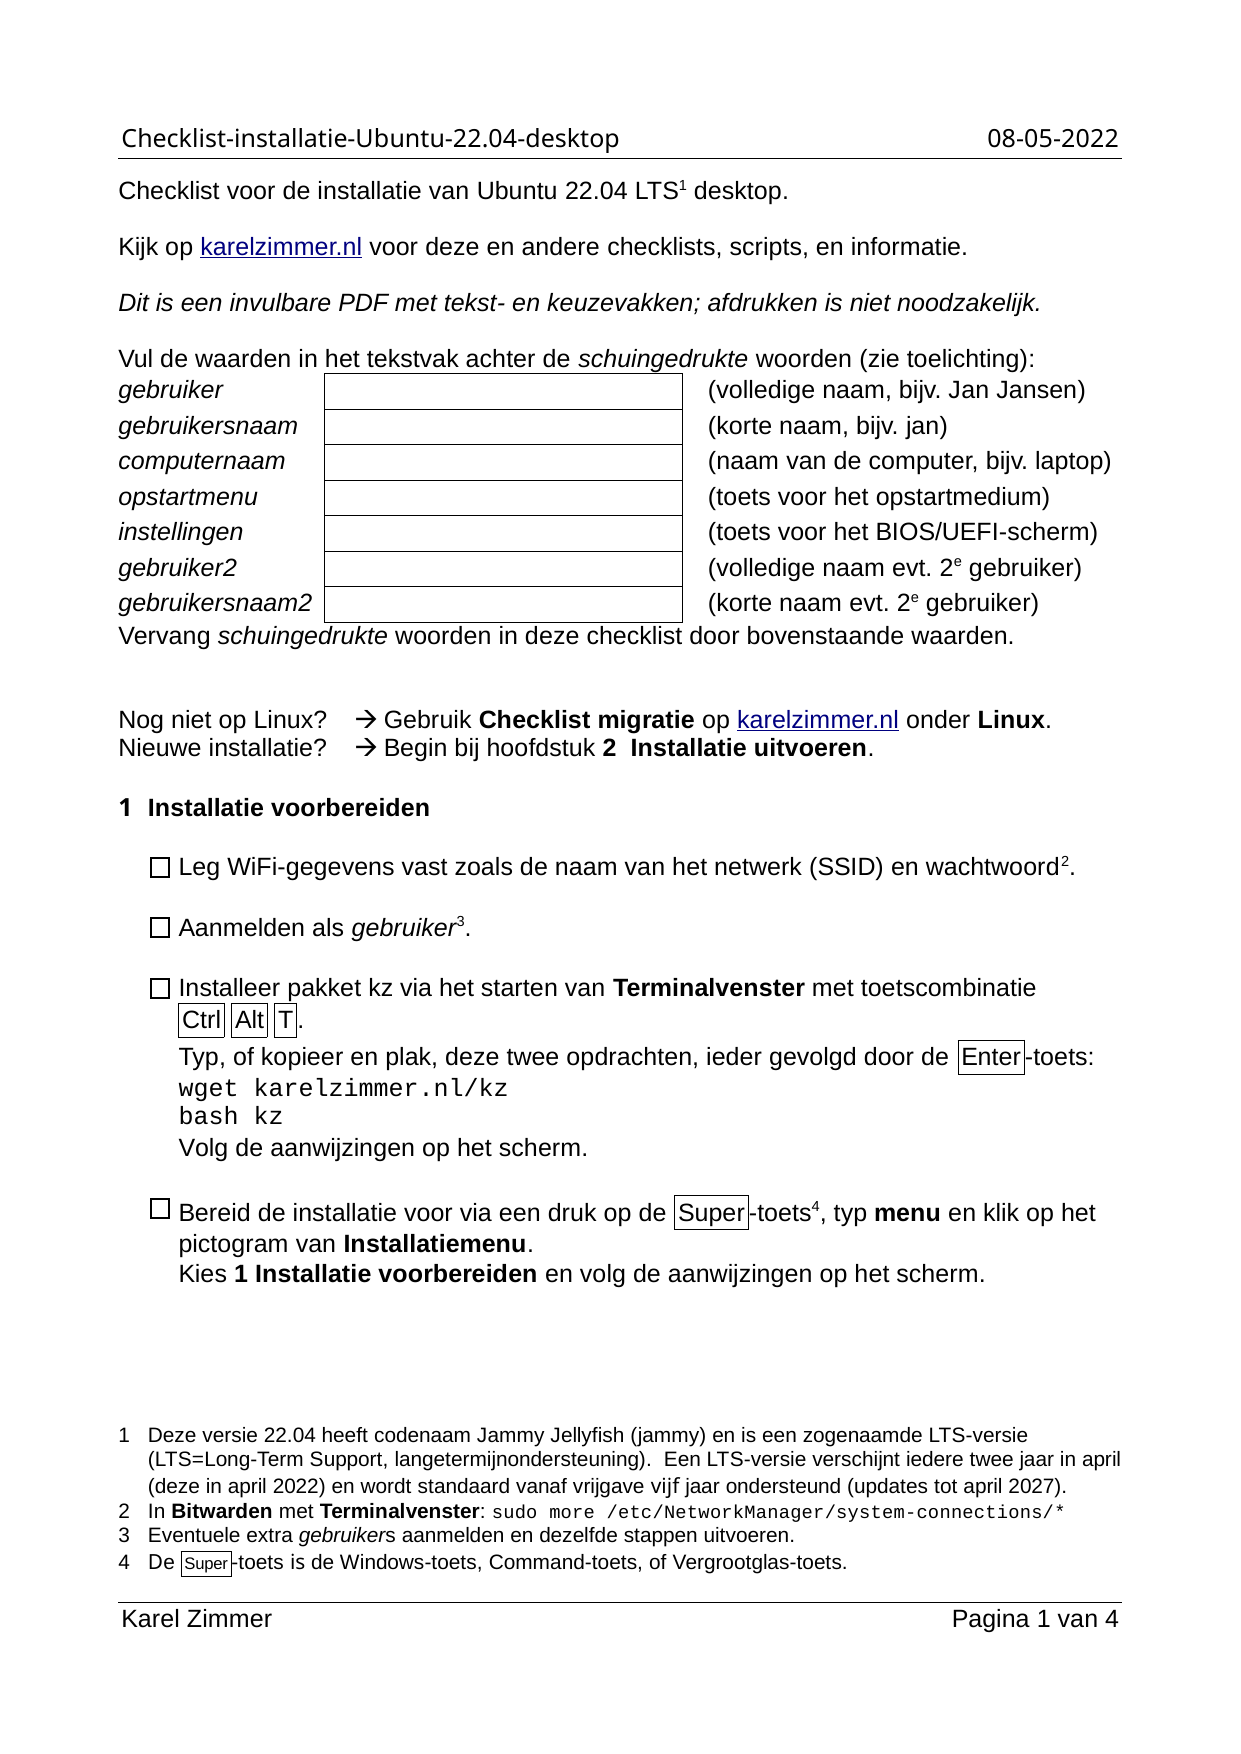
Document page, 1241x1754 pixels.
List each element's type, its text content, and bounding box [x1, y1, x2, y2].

text opstartmenu [118, 480, 324, 515]
table_cell [141, 1039, 177, 1133]
text Vervang schuingedrukte woorden in deze checklist door bovenstaande waarden. [118, 622, 1122, 650]
table_cell [141, 1194, 177, 1259]
text Kijk op karelzimmer.nl voor deze en andere checklists, scripts, en informatie. [118, 233, 1122, 261]
text Nieuwe installatie?  Begin bij hoofdstuk 2 Installatie uitvoeren. [118, 734, 1122, 762]
table_cell [141, 1133, 177, 1163]
table_cell Bereid de installatie voor via een druk op de Super-toets, typ menu en klik op het pictogram van Installatiemenu. [177, 1194, 1120, 1259]
text gebruiker [118, 373, 324, 409]
text Dit is een invulbare PDF met tekst- en keuzevakken; afdrukken is niet noodzakelijk. [118, 289, 1122, 317]
text Checklist voor de installatie van Ubuntu 22.04 LTS desktop. [118, 177, 1122, 205]
text (toets voor het opstartmedium) [683, 480, 1122, 515]
list Installatie voorbereiden [118, 790, 1122, 824]
text (korte naam, bijv. jan) [683, 409, 1122, 444]
table_cell [141, 1259, 177, 1289]
table_cell [141, 1164, 177, 1194]
table_cell [141, 913, 177, 943]
table_cell [177, 882, 1120, 913]
table_cell [177, 943, 1120, 973]
text (toets voor het BIOS/UEFI-scherm) [683, 515, 1122, 551]
table_cell Kies 1 Installatie voorbereiden en volg de aanwijzingen op het scherm. [177, 1259, 1120, 1289]
text Vul de waarden in het tekstvak achter de schuingedrukte woorden (zie toelichting): [118, 345, 1122, 373]
table_header Leg WiFi-gegevens vast zoals de naam van het netwerk (SSID) en wachtwoord. [177, 852, 1120, 882]
text gebruikersnaam2 [118, 586, 324, 622]
table_cell [141, 882, 177, 913]
table_cell Aanmelden als gebruiker. [177, 913, 1120, 943]
text (naam van de computer, bijv. laptop) [683, 444, 1122, 480]
table_cell Typ, of kopieer en plak, deze twee opdrachten, ieder gevolgd door de Enter-toets: wget karelzimmer.nl/kz bash kz [177, 1039, 1120, 1133]
text (volledige naam, bijv. Jan Jansen) [683, 373, 1122, 409]
table_header [141, 852, 177, 882]
text gebruikersnaam [118, 409, 324, 444]
table_cell Volg de aanwijzingen op het scherm. [177, 1133, 1120, 1163]
text computernaam [118, 444, 324, 480]
table_cell Installeer pakket kz via het starten van Terminalvenster met toetscombinatie Ctrl Alt T. [177, 973, 1120, 1039]
text Deze versie 22.04 heeft codenaam Jammy Jellyfish (jammy) en is een zogenaamde LTS-versie (LTS=Long-Term Support, langetermijnondersteuning). Een LTS-versie verschijnt iedere twee jaar in april (deze in april 2022) en wordt standaard vanaf vrijgave vijf jaar ondersteund (updates tot april 2027). [118, 1424, 1122, 1499]
text gebruiker2 [118, 551, 324, 586]
text Nog niet op Linux?  Gebruik Checklist migratie op karelzimmer.nl onder Linux. [118, 706, 1122, 734]
table_cell [141, 943, 177, 973]
table_cell [177, 1164, 1120, 1194]
text instellingen [118, 515, 324, 551]
text (volledige naam evt. 2e gebruiker) [683, 551, 1122, 586]
table_cell [141, 973, 177, 1039]
text (korte naam evt. 2e gebruiker) [683, 586, 1122, 622]
